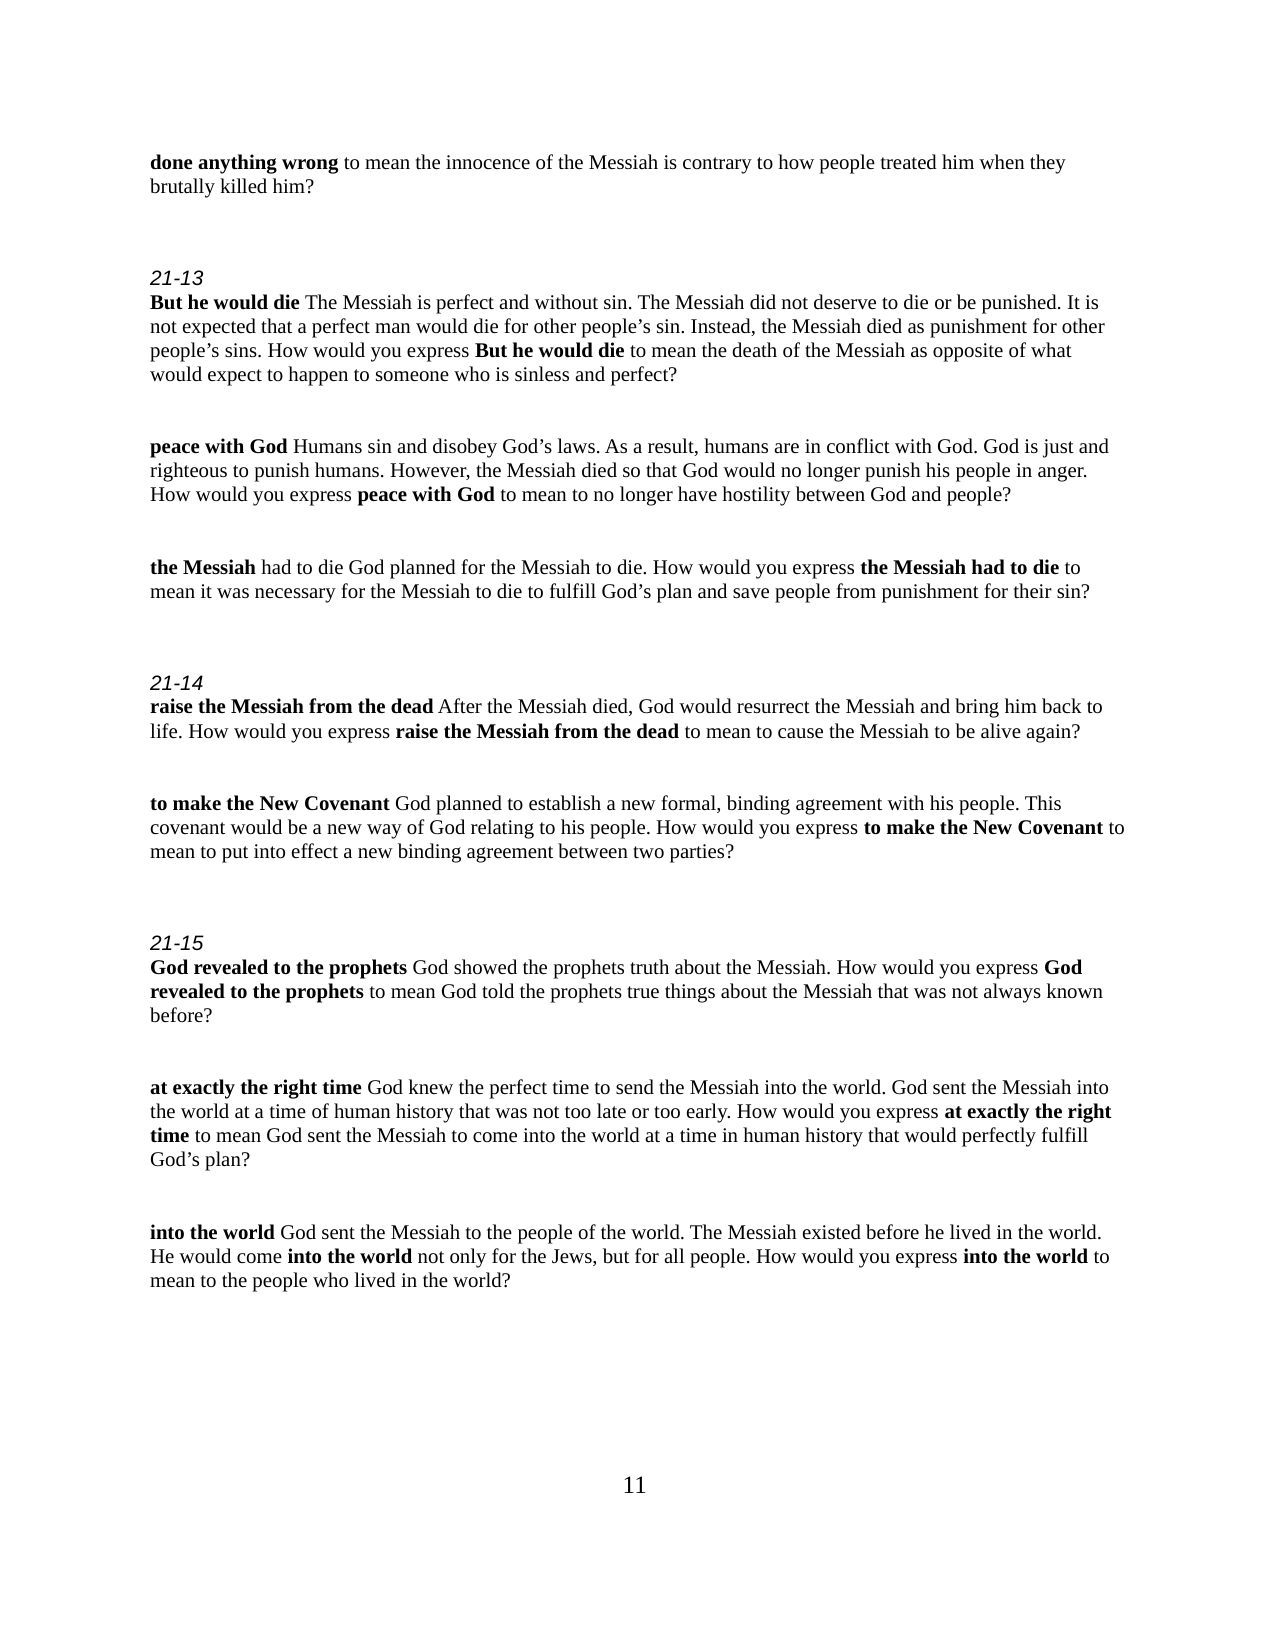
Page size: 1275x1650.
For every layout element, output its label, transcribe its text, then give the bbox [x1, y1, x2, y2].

text peace with God Humans sin and disobey God’s laws. As a result, humans are in conflict with God. God is just and righteous to punish humans. However, the Messiah died so that God would no longer punish his people in anger. How would you express peace with God to mean to no longer have hostility between God and people? [150, 434, 1125, 506]
text But he would die The Messiah is perfect and without sin. The Messiah did not deserve to die or be punished. It is not expected that a perfect man would die for other people’s sin. Instead, the Messiah died as punishment for other people’s sins. How would you express But he would die to mean the death of the Messiah as opposite of what would expect to happen to someone who is sinless and perfect? [150, 290, 1125, 386]
text at exactly the right time God knew the perfect time to send the Messiah into the world. God sent the Messiah into the world at a time of human history that was not too late or too early. How would you express at exactly the right time to mean God sent the Messiah to come into the world at a time in human history that would perfectly fulfill God’s plan? [150, 1075, 1125, 1171]
subtitle 21-15 [150, 931, 1125, 955]
text the Messiah had to die God planned for the Messiah to die. How would you express the Messiah had to die to mean it was necessary for the Messiah to die to fulfill God’s plan and save people from punishment for their sin? [150, 555, 1125, 603]
text done anything wrong to mean the innocence of the Messiah is contrary to how people treated him when they brutally killed him? [150, 150, 1125, 198]
text God revealed to the prophets God showed the prophets truth about the Messiah. How would you express God revealed to the prophets to mean God told the prophets true things about the Messiah that was not always known before? [150, 955, 1125, 1027]
text to make the New Covenant God planned to establish a new formal, binding agreement with his people. This covenant would be a new way of God relating to his people. How would you express to make the New Covenant to mean to put into effect a new binding agreement between two parties? [150, 791, 1125, 863]
text into the world God sent the Messiah to the people of the world. The Messiah existed before he lived in the world. He would come into the world not only for the Jews, but for all people. How would you express into the world to mean to the people who lived in the world? [150, 1219, 1125, 1292]
subtitle 21-13 [150, 266, 1125, 290]
text raise the Messiah from the dead After the Messiah died, God would resurrect the Messiah and bring him back to life. How would you express raise the Messiah from the dead to mean to cause the Messiah to be alive again? [150, 694, 1125, 743]
subtitle 21-14 [150, 671, 1125, 694]
